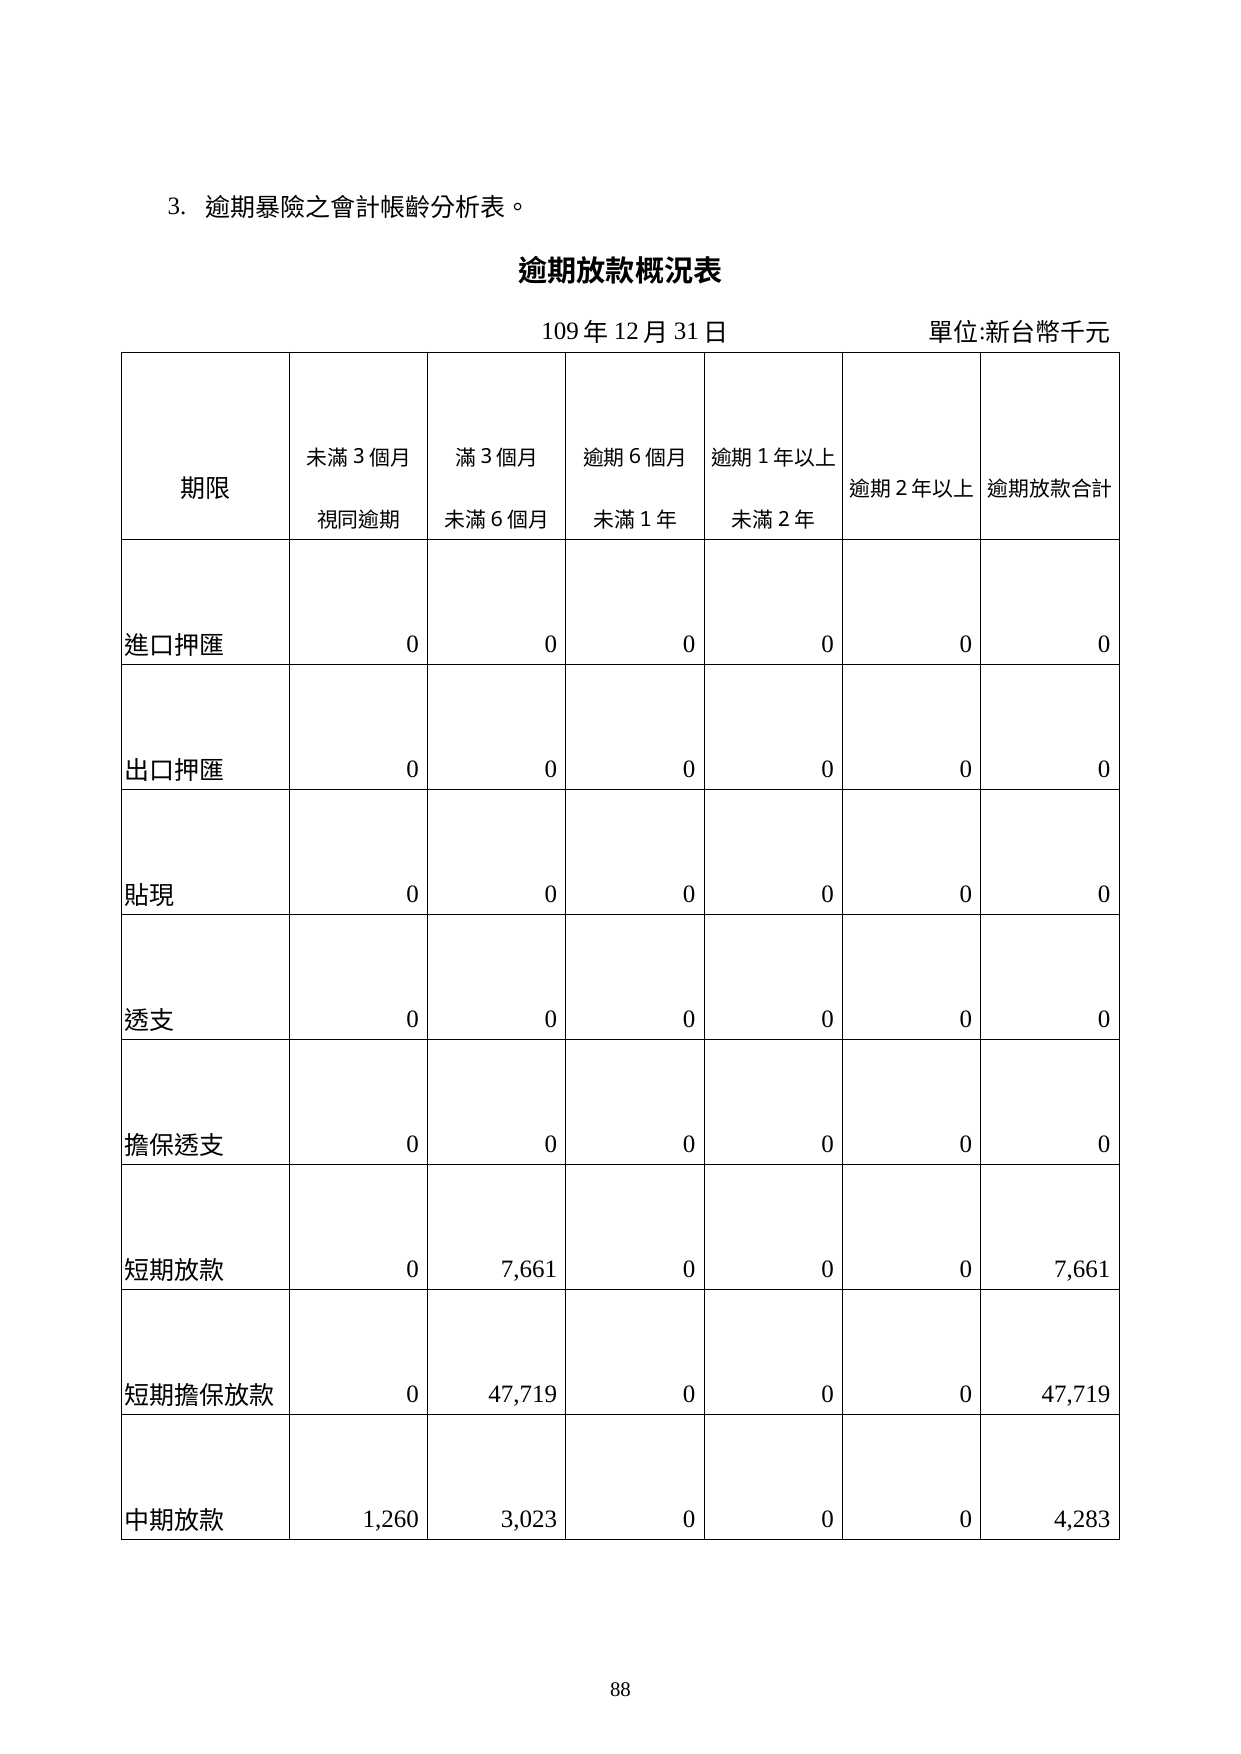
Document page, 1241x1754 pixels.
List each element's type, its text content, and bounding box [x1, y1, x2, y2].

table_cell 0 [981, 790, 1119, 914]
table_cell 0 [705, 1415, 842, 1539]
table_cell 0 [566, 1165, 704, 1289]
table_cell 0 [981, 1040, 1119, 1164]
table_cell 0 [566, 1290, 704, 1414]
table_cell 0 [705, 540, 842, 664]
table_cell 0 [843, 540, 980, 664]
list 逾期暴險之會計帳齡分析表。 [167, 164, 1110, 227]
table_cell 0 [290, 1165, 427, 1289]
table_cell 0 [843, 790, 980, 914]
table_cell 0 [290, 1040, 427, 1164]
table_cell 中期放款 [122, 1415, 289, 1539]
table_cell 貼現 [122, 790, 289, 914]
table_cell 0 [428, 665, 565, 789]
table_cell 0 [566, 915, 704, 1039]
table_header 逾期1年以上 未滿2年 [705, 353, 842, 539]
table_cell 0 [705, 1165, 842, 1289]
table_cell 0 [843, 915, 980, 1039]
table_cell 0 [428, 540, 565, 664]
table_cell 進口押匯 [122, 540, 289, 664]
table_cell 4,283 [981, 1415, 1119, 1539]
table_cell 擔保透支 [122, 1040, 289, 1164]
table_cell 3,023 [428, 1415, 565, 1539]
table_cell 0 [981, 665, 1119, 789]
table_cell 透支 [122, 915, 289, 1039]
table_cell 0 [428, 1040, 565, 1164]
table_cell 0 [843, 1040, 980, 1164]
text 109年12月31日 單位:新台幣千元 [130, 289, 1110, 352]
table_cell 0 [428, 915, 565, 1039]
table_cell 0 [705, 1290, 842, 1414]
table_cell 0 [705, 665, 842, 789]
table_cell 0 [705, 915, 842, 1039]
table_cell 0 [705, 1040, 842, 1164]
table_header 逾期放款合計 [981, 353, 1119, 539]
table_header 逾期2年以上 [843, 353, 980, 539]
table_cell 0 [290, 540, 427, 664]
table_cell 0 [566, 1415, 704, 1539]
table_cell 0 [843, 1290, 980, 1414]
table_cell 47,719 [981, 1290, 1119, 1414]
table_cell 0 [981, 540, 1119, 664]
table_cell 0 [843, 1165, 980, 1289]
table_cell 0 [981, 915, 1119, 1039]
table_cell 出口押匯 [122, 665, 289, 789]
table_cell 0 [843, 1415, 980, 1539]
table_cell 短期擔保放款 [122, 1290, 289, 1414]
table_cell 0 [566, 790, 704, 914]
table_cell 7,661 [981, 1165, 1119, 1289]
table_header 滿3個月 未滿6個月 [428, 353, 565, 539]
table_cell 0 [566, 1040, 704, 1164]
table_header 期限 [122, 353, 289, 539]
table_header 未滿3個月 視同逾期 [290, 353, 427, 539]
table_cell 短期放款 [122, 1165, 289, 1289]
table_header 逾期6個月 未滿1年 [566, 353, 704, 539]
text 逾期放款概況表 [130, 227, 1110, 289]
table_cell 0 [290, 1290, 427, 1414]
table_cell 7,661 [428, 1165, 565, 1289]
table_cell 0 [290, 665, 427, 789]
table_cell 0 [290, 790, 427, 914]
table_cell 0 [843, 665, 980, 789]
table_cell 1,260 [290, 1415, 427, 1539]
table_cell 0 [290, 915, 427, 1039]
table_cell 0 [428, 790, 565, 914]
table_cell 0 [566, 540, 704, 664]
table_cell 0 [705, 790, 842, 914]
table_cell 47,719 [428, 1290, 565, 1414]
table_cell 0 [566, 665, 704, 789]
